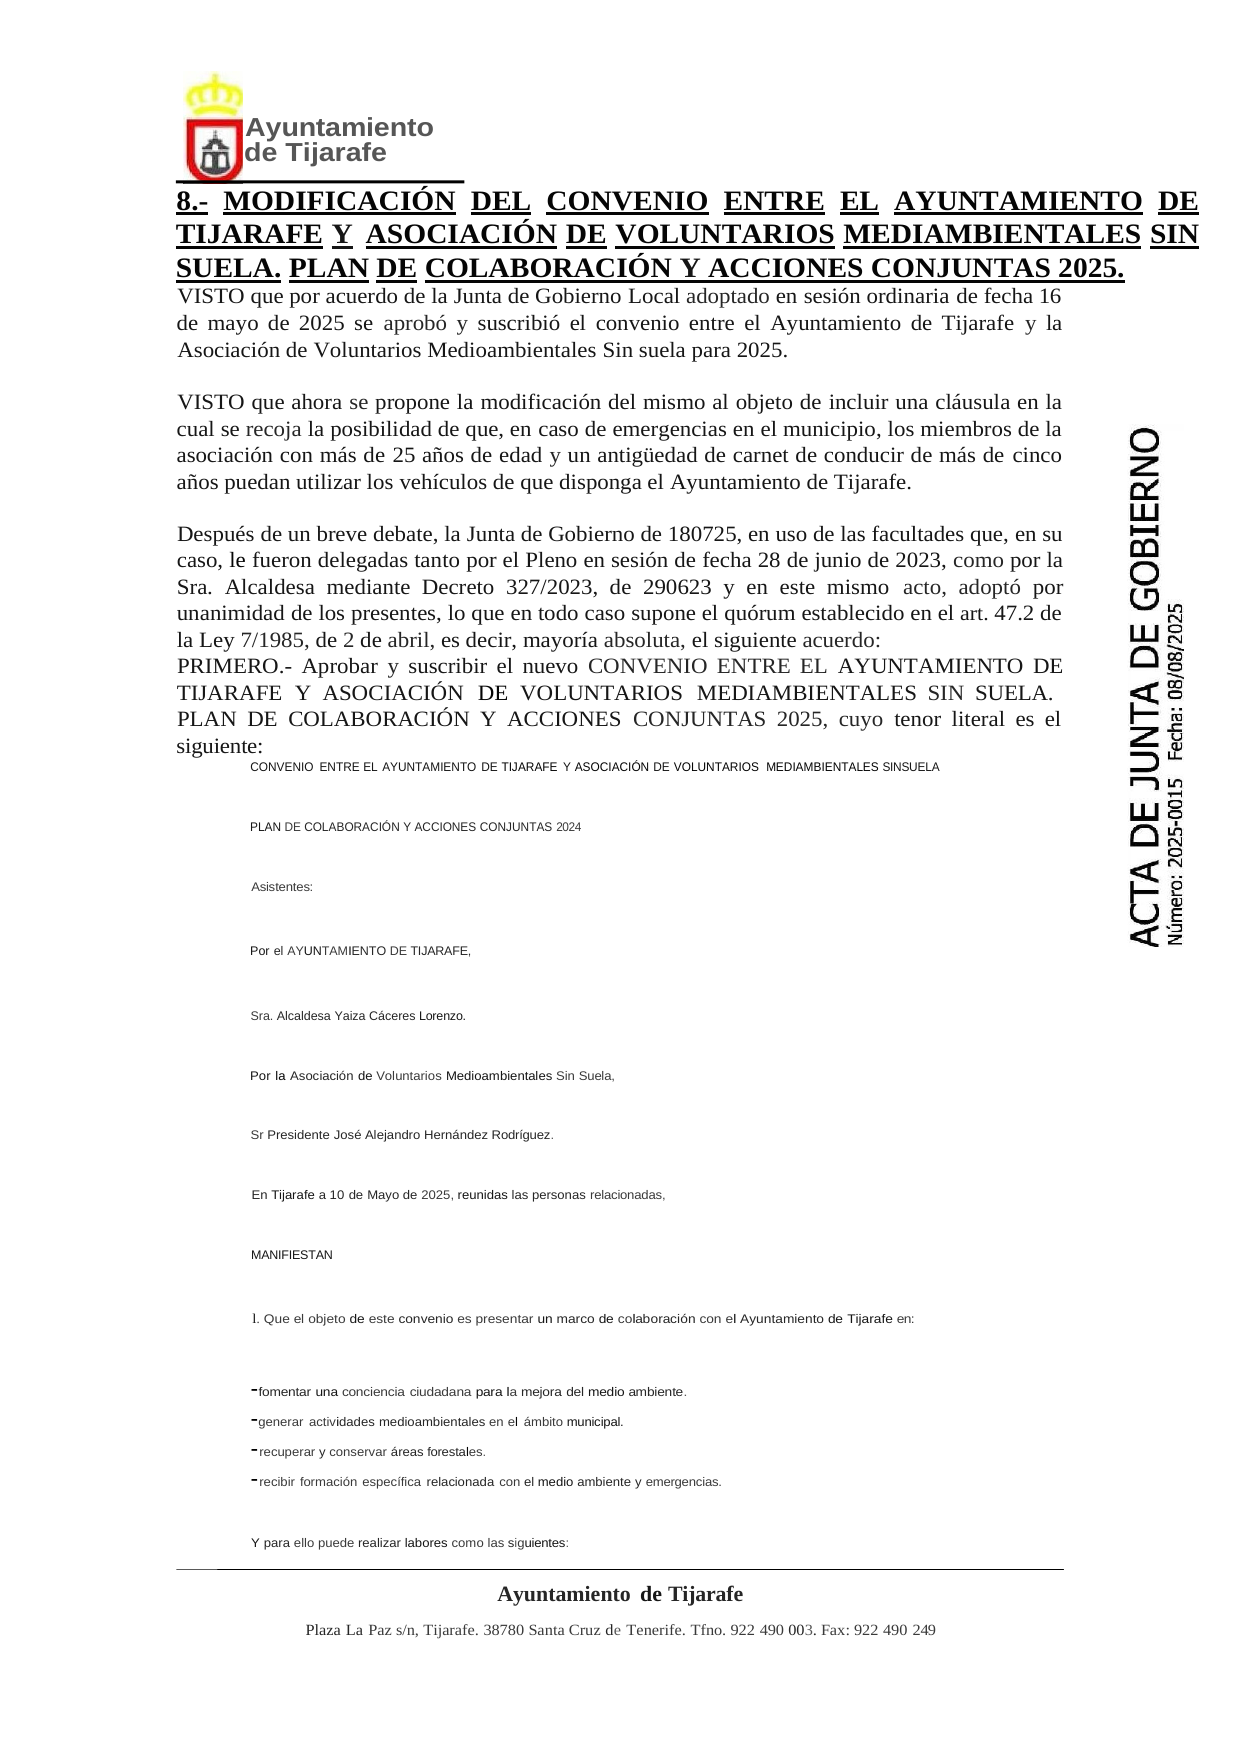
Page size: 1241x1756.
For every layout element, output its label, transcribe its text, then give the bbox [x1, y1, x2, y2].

list recibir formación específica relacionada con el medio ambiente y emergencias. [250, 1465, 1199, 1492]
subtitle 8.- MODIFICACIÓN DEL CONVENIO ENTRE EL AYUNTAMIENTO DE TIJARAFE Y ASOCIACIÓN DE VOLUNTARIOS MEDIAMBIENTALES SIN SUELA. PLAN DE COLABORACIÓN Y ACCIONES CONJUNTAS 2025. [176, 184, 1199, 284]
text l. Que el objeto de este convenio es presentar un marco de colaboración con el Ayuntamiento de Tijarafe en: [252, 1311, 1199, 1327]
text Por el AYUNTAMIENTO DE TIJARAFE, [250, 944, 1199, 958]
list recuperar y conservar áreas forestales. [250, 1435, 1199, 1462]
text PLAN DE COLABORACIÓN Y ACCIONES CONJUNTAS 2025, cuyo tenor literal es el siguiente: [176, 706, 1062, 758]
text PLAN DE COLABORACIÓN Y ACCIONES CONJUNTAS 2024 [250, 819, 1127, 834]
text PRIMERO.- Aprobar y suscribir el nuevo CONVENIO ENTRE EL AYUNTAMIENTO DE TIJARAFE Y ASOCIACIÓN DE VOLUNTARIOS MEDIAMBIENTALES SIN SUELA. [177, 653, 1064, 705]
text de mayo de 2025 se aprobó y suscribió el convenio entre el Ayuntamiento de Tijarafe y la Asociación de Voluntarios Medioambientales Sin suela para 2025. [176, 310, 1062, 362]
text Sr Presidente José Alejandro Hernández Rodríguez. [250, 1128, 1199, 1142]
list generar actividades medioambientales en el ámbito municipal. [250, 1404, 1199, 1431]
text [1184, 879, 1199, 894]
text Por la Asociación de Voluntarios Medioambientales Sin Suela, [250, 1069, 1199, 1083]
text Después de un breve debate, la Junta de Gobierno de 180725, en uso de las facultades que, en su caso, le fueron delegadas tanto por el Pleno en sesión de fecha 28 de junio de 2023, como por la Sra. Alcaldesa mediante Decreto 327/2023, de 290623 y en este mismo acto, adoptó por unanimidad de los presentes, lo que en todo caso supone el quórum establecido en el art. 47.2 de la Ley 7/1985, de 2 de abril, es decir, mayoría absoluta, el siguiente acuerdo: [177, 521, 1063, 652]
text CONVENIO ENTRE EL AYUNTAMIENTO DE TIJARAFE Y ASOCIACIÓN DE VOLUNTARIOS MEDIAMBIENTALES SINSUELA [250, 760, 1127, 774]
text VISTO que por acuerdo de la Junta de Gobierno Local adoptado en sesión ordinaria de fecha 16 [177, 286, 1199, 308]
text Y para ello puede realizar labores como las siguientes: [251, 1536, 1199, 1550]
list fomentar una conciencia ciudadana para la mejora del medio ambiente. [250, 1375, 1199, 1402]
text VISTO que ahora se propone la modificación del mismo al objeto de incluir una cláusula en la cual se recoja la posibilidad de que, en caso de emergencias en el municipio, los miembros de la asociación con más de 25 años de edad y un antigüedad de carnet de conducir de más de cinco años puedan utilizar los vehículos de que disponga el Ayuntamiento de Tijarafe. [176, 389, 1062, 494]
text En Tijarafe a 10 de Mayo de 2025, reunidas las personas relacionadas, [251, 1187, 1199, 1202]
text Sra. Alcaldesa Yaiza Cáceres Lorenzo. [250, 1009, 1199, 1023]
text MANIFIESTAN [251, 1247, 1199, 1262]
text Asistentes: [251, 879, 1127, 894]
